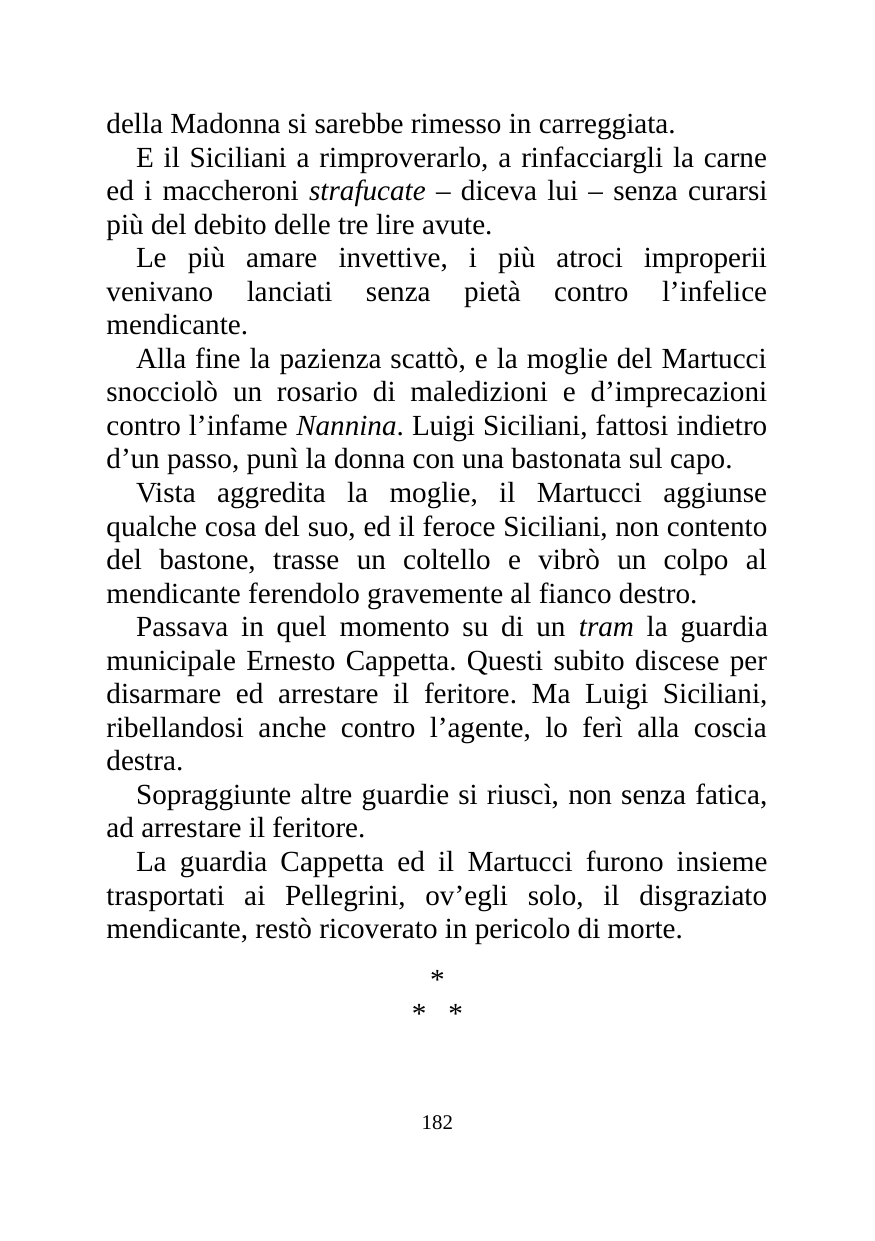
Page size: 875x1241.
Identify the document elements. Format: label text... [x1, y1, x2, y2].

text Alla fine la pazienza scattò, e la moglie del Martucci snocciolò un rosario di maledizioni e d’imprecazioni contro l’infame Nannina. Luigi Siciliani, fattosi indietro d’un passo, punì la donna con una bastonata sul capo. [106, 341, 768, 475]
text Sopraggiunte altre guardie si riuscì, non senza fatica, ad arrestare il feritore. [106, 777, 768, 844]
text Passava in quel momento su di un tram la guardia municipale Ernesto Cappetta. Questi subito discese per disarmare ed arrestare il feritore. Ma Luigi Siciliani, ribellandosi anche contro l’agente, lo ferì alla coscia destra. [106, 609, 768, 777]
text E il Siciliani a rimproverarlo, a rinfacciargli la carne ed i maccheroni strafucate – diceva lui – senza curarsi più del debito delle tre lire avute. [106, 140, 768, 240]
text * * * [106, 962, 768, 1029]
text La guardia Cappetta ed il Martucci furono insieme trasportati ai Pellegrini, ov’egli solo, il disgraziato mendicante, restò ricoverato in pericolo di morte. [106, 844, 768, 945]
text della Madonna si sarebbe rimesso in carreggiata. [106, 106, 768, 140]
text Le più amare invettive, i più atroci improperii venivano lanciati senza pietà contro l’infelice mendicante. [106, 240, 768, 341]
text Vista aggredita la moglie, il Martucci aggiunse qualche cosa del suo, ed il feroce Siciliani, non contento del bastone, trasse un coltello e vibrò un colpo al mendicante ferendolo gravemente al fianco destro. [106, 475, 768, 609]
